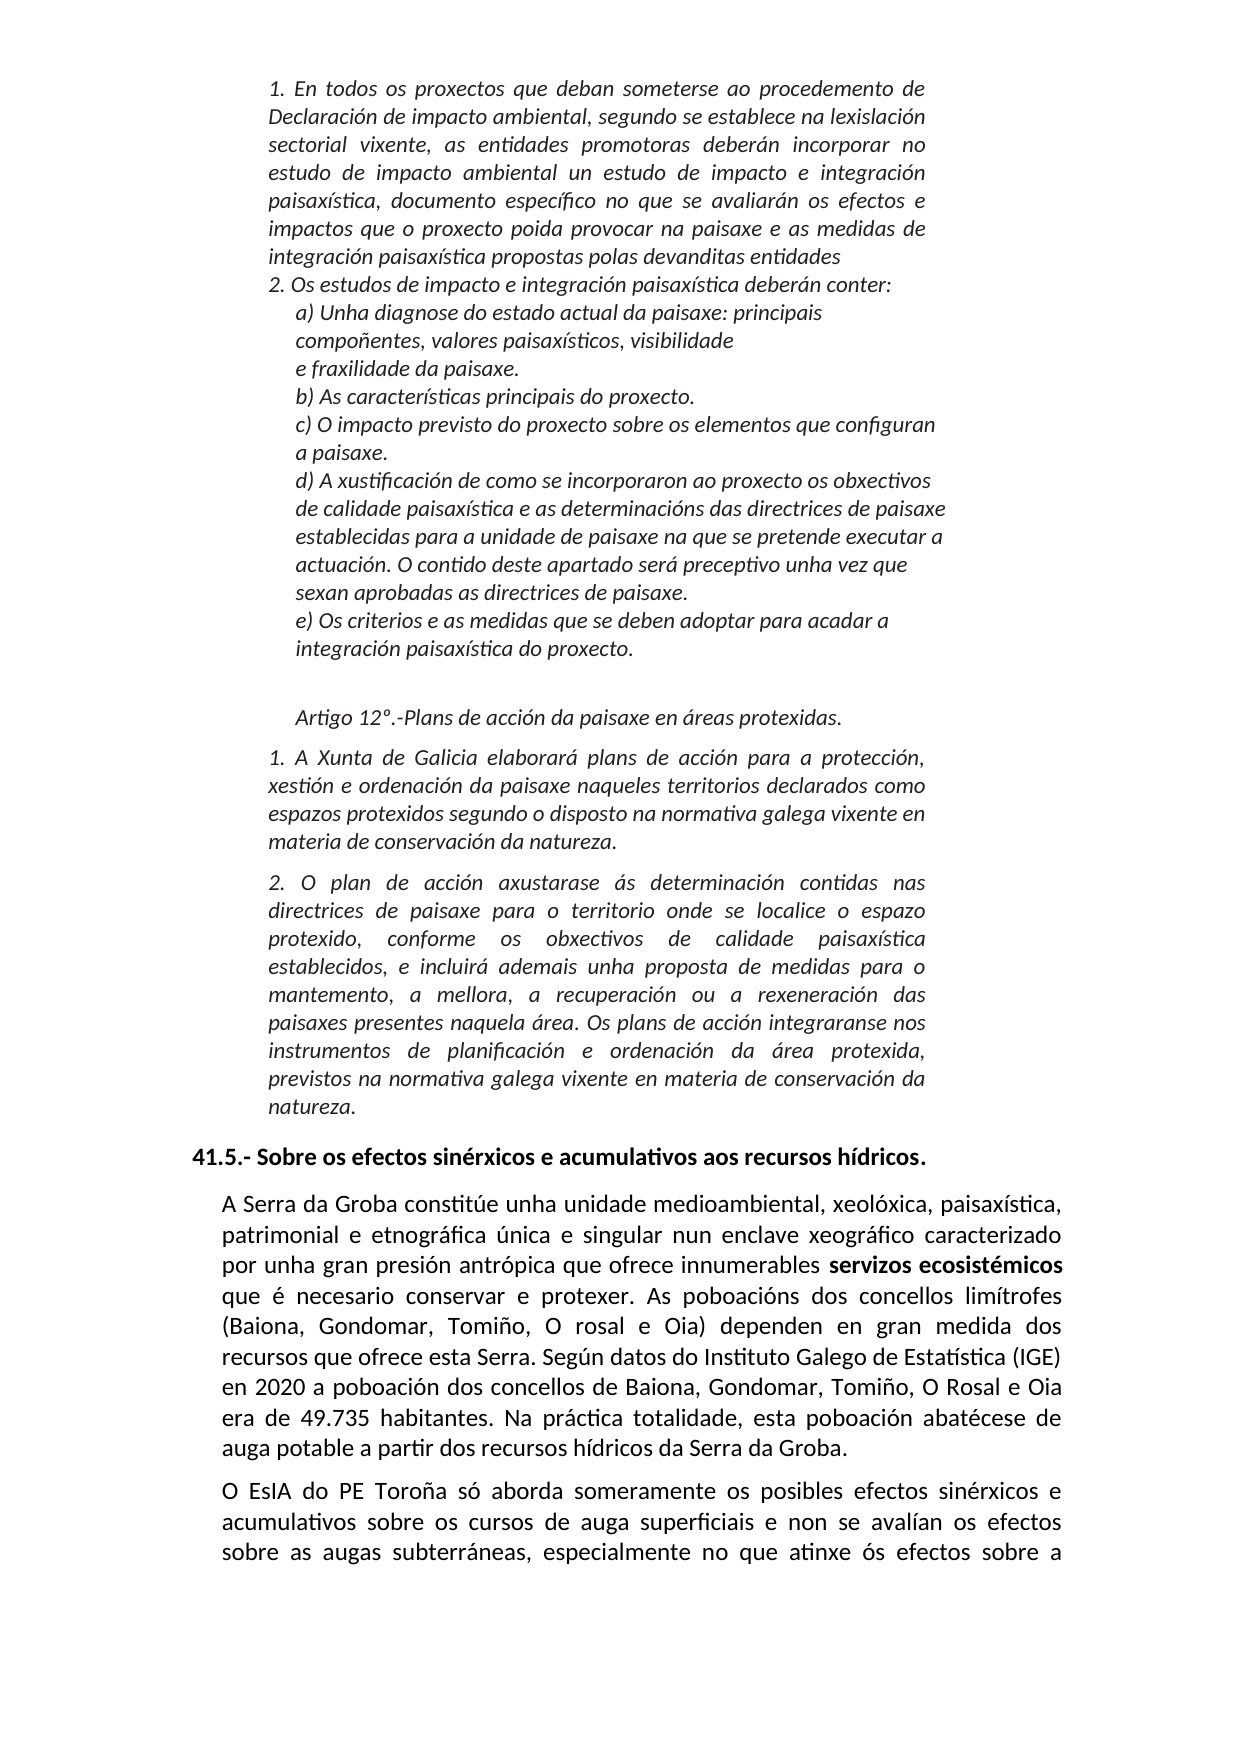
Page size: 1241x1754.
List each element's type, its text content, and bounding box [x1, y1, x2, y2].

text O EsIA do PE Toroña só aborda someramente os posibles efectos sinérxicos e acumulativos sobre os cursos de auga superficiais e non se avalían os efectos sobre as augas subterráneas, especialmente no que atinxe ós efectos sobre a [222, 1476, 1063, 1567]
text e fraxilidade da paisaxe. [295, 354, 950, 382]
text 1. A Xunta de Galicia elaborará plans de acción para a protección, xestión e ordenación da paisaxe naqueles territorios declarados como espazos protexidos segundo o disposto na normativa galega vixente en materia de conservación da natureza. [268, 743, 929, 855]
text c) O impacto previsto do proxecto sobre os elementos que configuran a paisaxe. [295, 410, 950, 466]
text Artigo 12º.-Plans de acción da paisaxe en áreas protexidas. [295, 703, 1063, 731]
text 2. O plan de acción axustarase ás determinación contidas nas directrices de paisaxe para o territorio onde se localice o espazo protexido, conforme os obxectivos de calidade paisaxística establecidos, e incluirá ademais unha proposta de medidas para o mantemento, a mellora, a recuperación ou a rexeneración das paisaxes presentes naquela área. Os plans de acción integraranse nos instrumentos de planificación e ordenación da área protexida, previstos na normativa galega vixente en materia de conservación da natureza. [268, 868, 929, 1120]
text A Serra da Groba constitúe unha unidade medioambiental, xeolóxica, paisaxística, patrimonial e etnográfica única e singular nun enclave xeográfico caracterizado por unha gran presión antrópica que ofrece innumerables servizos ecosistémicos que é necesario conservar e protexer. As poboacións dos concellos limítrofes (Baiona, Gondomar, Tomiño, O rosal e Oia) dependen en gran medida dos recursos que ofrece esta Serra. Según datos do Instituto Galego de Estatística (IGE) en 2020 a poboación dos concellos de Baiona, Gondomar, Tomiño, O Rosal e Oia era de 49.735 habitantes. Na práctica totalidade, esta poboación abatécese de auga potable a partir dos recursos hídricos da Serra da Groba. [222, 1188, 1063, 1463]
text 1. En todos os proxectos que deban someterse ao procedemento de Declaración de impacto ambiental, segundo se establece na lexislación sectorial vixente, as entidades promotoras deberán incorporar no estudo de impacto ambiental un estudo de impacto e integración paisaxística, documento específico no que se avaliarán os efectos e impactos que o proxecto poida provocar na paisaxe e as medidas de integración paisaxística propostas polas devanditas entidades [268, 74, 929, 270]
text e) Os criterios e as medidas que se deben adoptar para acadar a integración paisaxística do proxecto. [295, 606, 950, 662]
text d) A xustificación de como se incorporaron ao proxecto os obxectivos de calidade paisaxística e as determinacións das directrices de paisaxe establecidas para a unidade de paisaxe na que se pretende executar a actuación. O contido deste apartado será preceptivo unha vez que sexan aprobadas as directrices de paisaxe. [295, 466, 950, 606]
subtitle 41.5.- Sobre os efectos sinérxicos e acumulativos aos recursos hídricos. [192, 1141, 1063, 1171]
text b) As características principais do proxecto. [295, 382, 950, 410]
text a) Unha diagnose do estado actual da paisaxe: principais compoñentes, valores paisaxísticos, visibilidade [295, 298, 950, 354]
text 2. Os estudos de impacto e integración paisaxística deberán conter: [268, 270, 929, 298]
